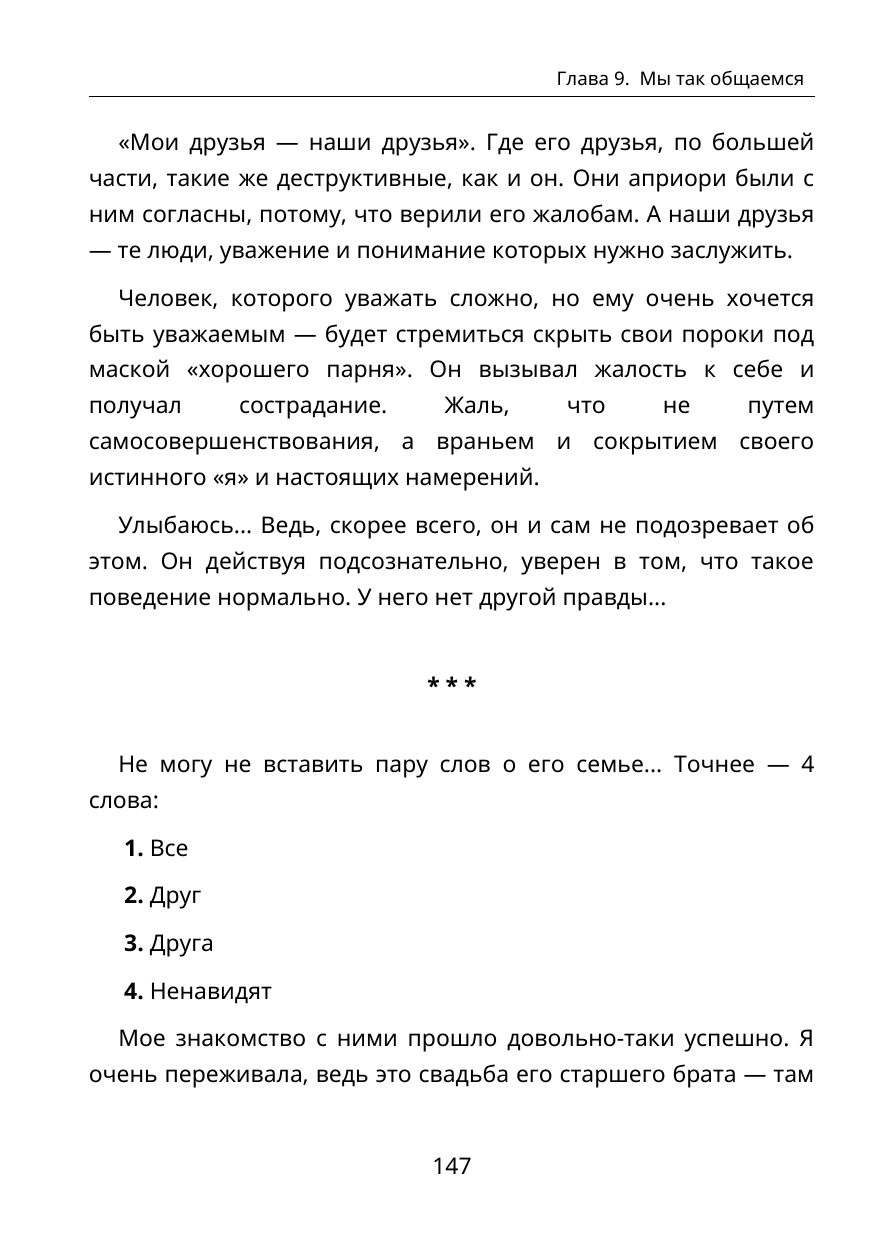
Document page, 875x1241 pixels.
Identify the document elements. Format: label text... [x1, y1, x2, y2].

text Человек, которого уважать сложно, но ему очень хочется быть уважаемым — будет стремиться скрыть свои пороки под маской «хорошего парня». Он вызывал жалость к себе и получал сострадание. Жаль, что не путем самосовершенствования, а враньем и сокрытием своего истинного «я» и настоящих намерений. [88, 282, 815, 492]
text Улыбаюсь... Ведь, скорее всего, он и сам не подозревает об этом. Он действуя подсознательно, уверен в том, что такое поведение нормально. У него нет другой правды... [88, 509, 815, 612]
list Ненавидят [118, 974, 815, 1006]
text «Мои друзья — наши друзья». Где его друзья, по большей части, такие же деструктивные, как и он. Они априори были с ним согласны, потому, что верили его жалобам. А наши друзья — те люди, уважение и понимание которых нужно заслужить. [88, 126, 815, 265]
text Мое знакомство с ними прошло довольно-таки успешно. Я очень переживала, ведь это свадьба его старшего брата — там [88, 1022, 815, 1089]
subtitle * * * [88, 670, 815, 701]
list Друг [118, 879, 815, 910]
text Не могу не вставить пару слов о его семье... Точнее — 4 слова: [88, 748, 815, 815]
list Все [118, 831, 815, 863]
list Друга [118, 927, 815, 958]
